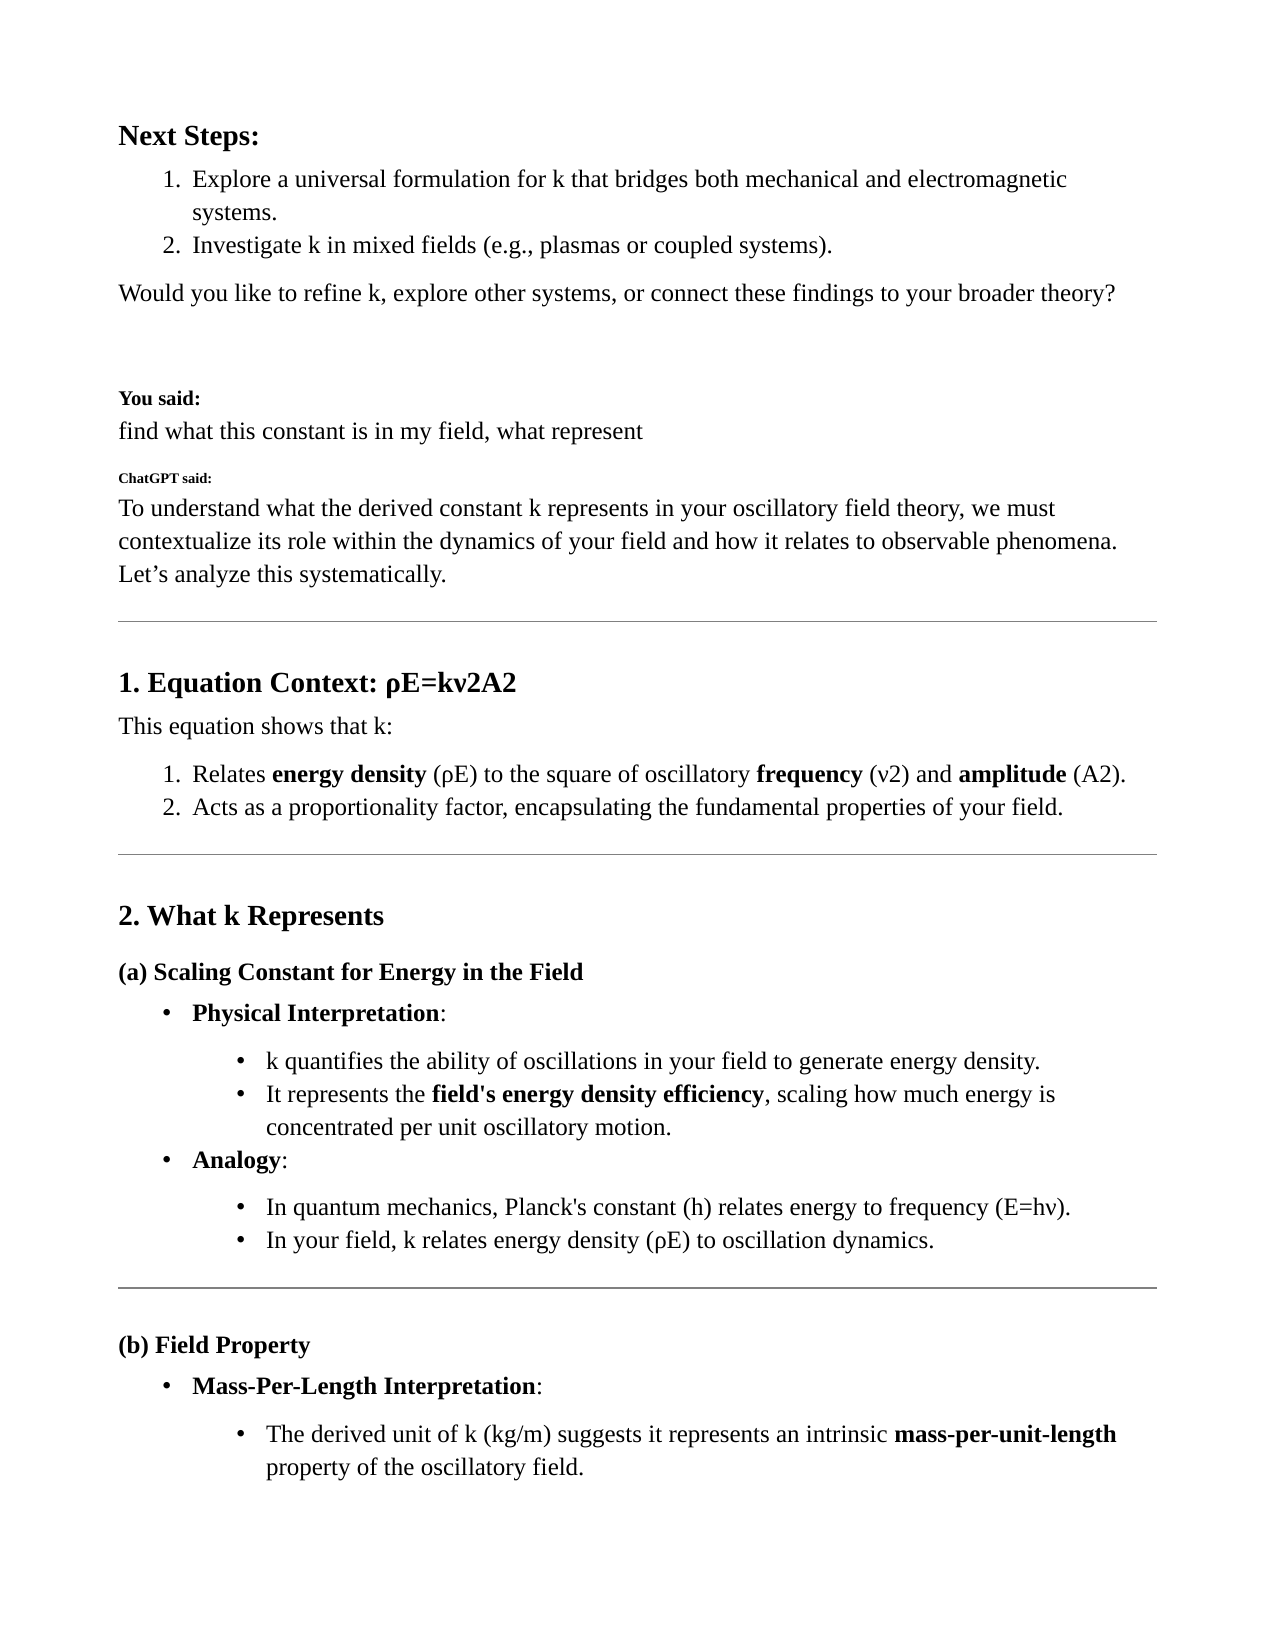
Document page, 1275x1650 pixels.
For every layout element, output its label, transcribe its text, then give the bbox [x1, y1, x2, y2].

list In quantum mechanics, Planck's constant (h) relates energy to frequency (E=hν). [236, 1192, 1157, 1221]
list Investigate k in mixed fields (e.g., plasmas or coupled systems). [162, 230, 1157, 259]
text find what this constant is in my field, what represent [118, 416, 1157, 444]
text To understand what the derived constant k represents in your oscillatory field theory, we must contextualize its role within the dynamics of your field and how it relates to observable phenomena. Let’s analyze this systematically. [118, 493, 1157, 587]
list Mass-Per-Length Interpretation: [162, 1371, 1157, 1400]
list k quantifies the ability of oscillations in your field to generate energy density. [236, 1046, 1157, 1074]
subtitle Next Steps: [118, 118, 1157, 152]
text This equation shows that k: [118, 711, 1157, 740]
subtitle ChatGPT said: [118, 470, 1157, 486]
list Relates energy density (ρE​) to the square of oscillatory frequency (ν2) and amplitude (A2). [162, 759, 1157, 788]
subtitle (b) Field Property [118, 1330, 1157, 1358]
subtitle 1. Equation Context: ρE​=kν2A2 [118, 665, 1157, 699]
text Would you like to refine k, explore other systems, or connect these findings to your broader theory? 🚀 ​ [118, 278, 1157, 307]
subtitle (a) Scaling Constant for Energy in the Field [118, 957, 1157, 986]
list Explore a universal formulation for k that bridges both mechanical and electromagnetic systems. [162, 164, 1157, 226]
list Acts as a proportionality factor, encapsulating the fundamental properties of your field. [162, 792, 1157, 821]
subtitle You said: [118, 386, 1157, 409]
text ​ [118, 325, 1157, 354]
subtitle 2. What k Represents [118, 898, 1157, 932]
list Physical Interpretation: [162, 998, 1157, 1027]
list In your field, k relates energy density (ρE​) to oscillation dynamics. [236, 1225, 1157, 1254]
list Analogy: [162, 1145, 1157, 1173]
list The derived unit of k (kg/m) suggests it represents an intrinsic mass-per-unit-length property of the oscillatory field. [236, 1419, 1157, 1480]
list It represents the field's energy density efficiency, scaling how much energy is concentrated per unit oscillatory motion. [236, 1079, 1157, 1141]
